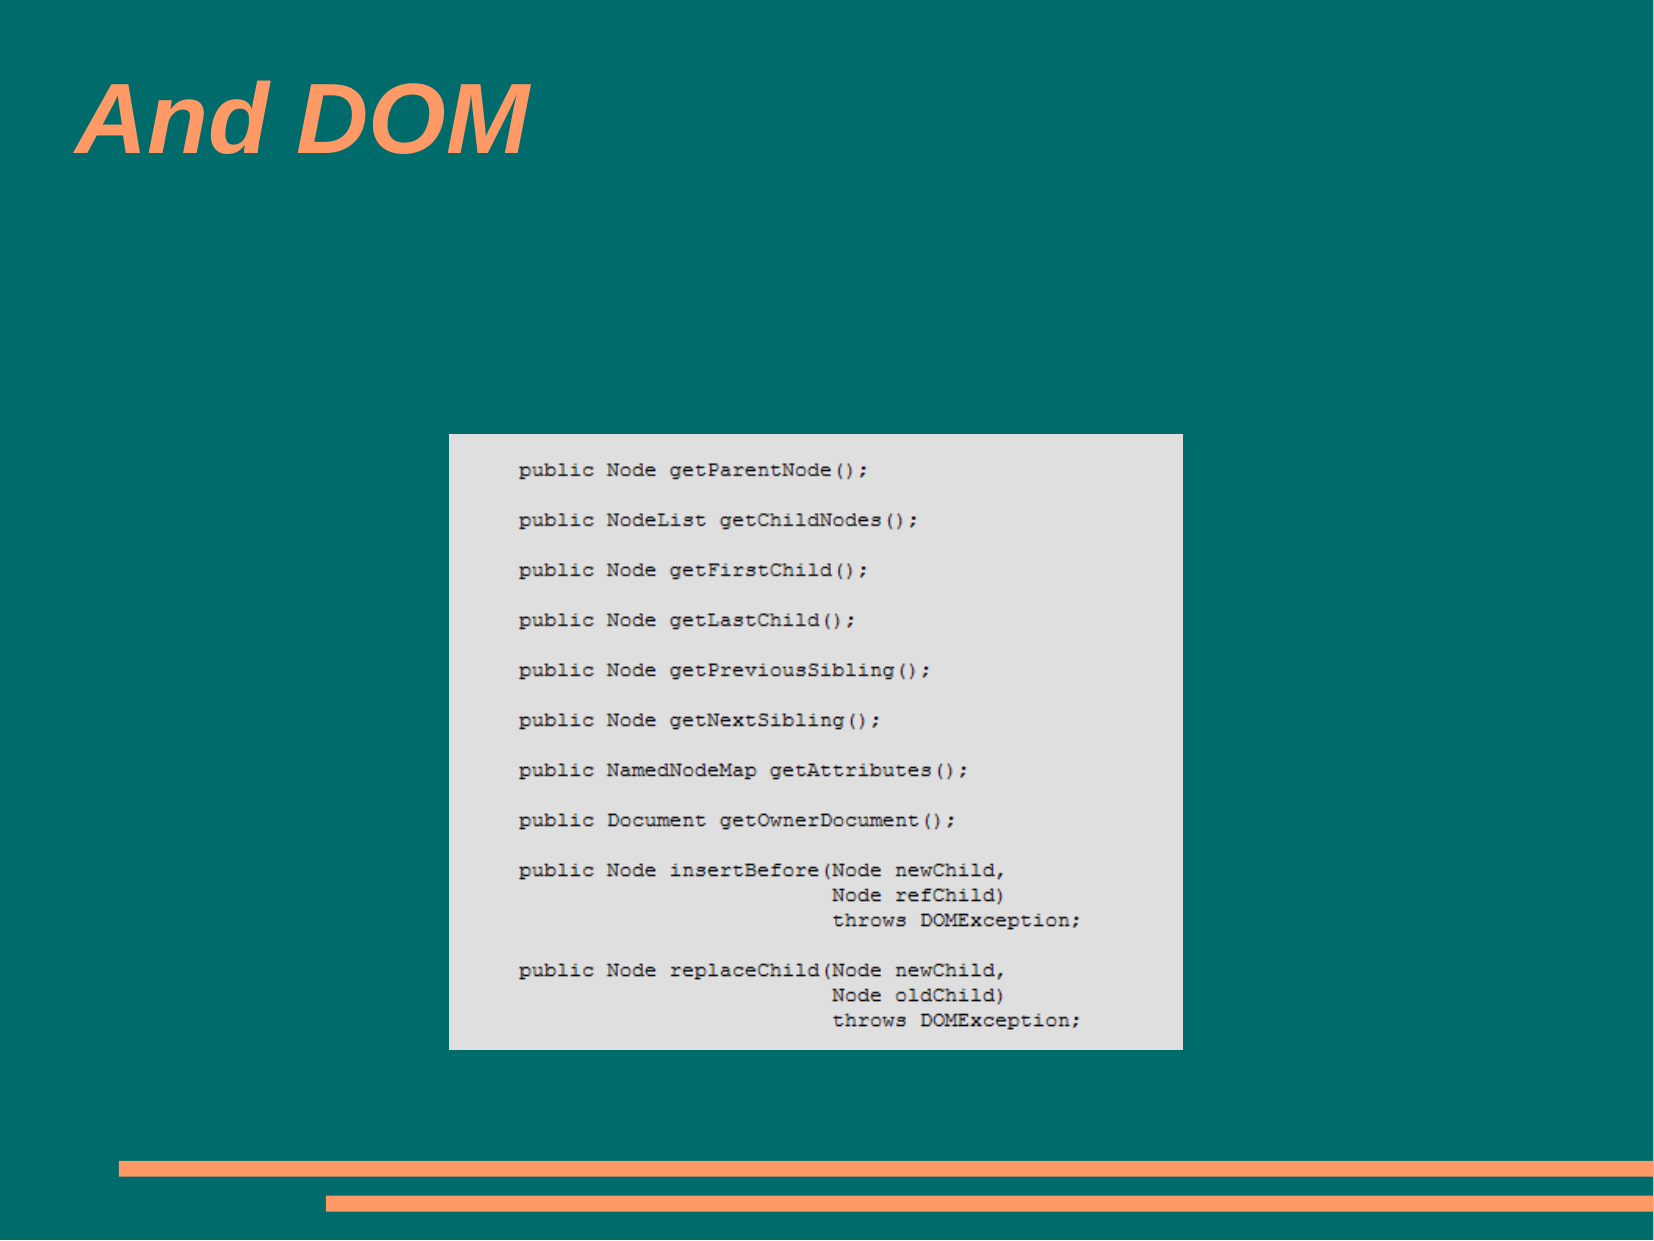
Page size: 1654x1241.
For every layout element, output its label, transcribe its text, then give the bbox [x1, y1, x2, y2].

title And DOM [75, 15, 1576, 223]
picture [449, 434, 1183, 1050]
